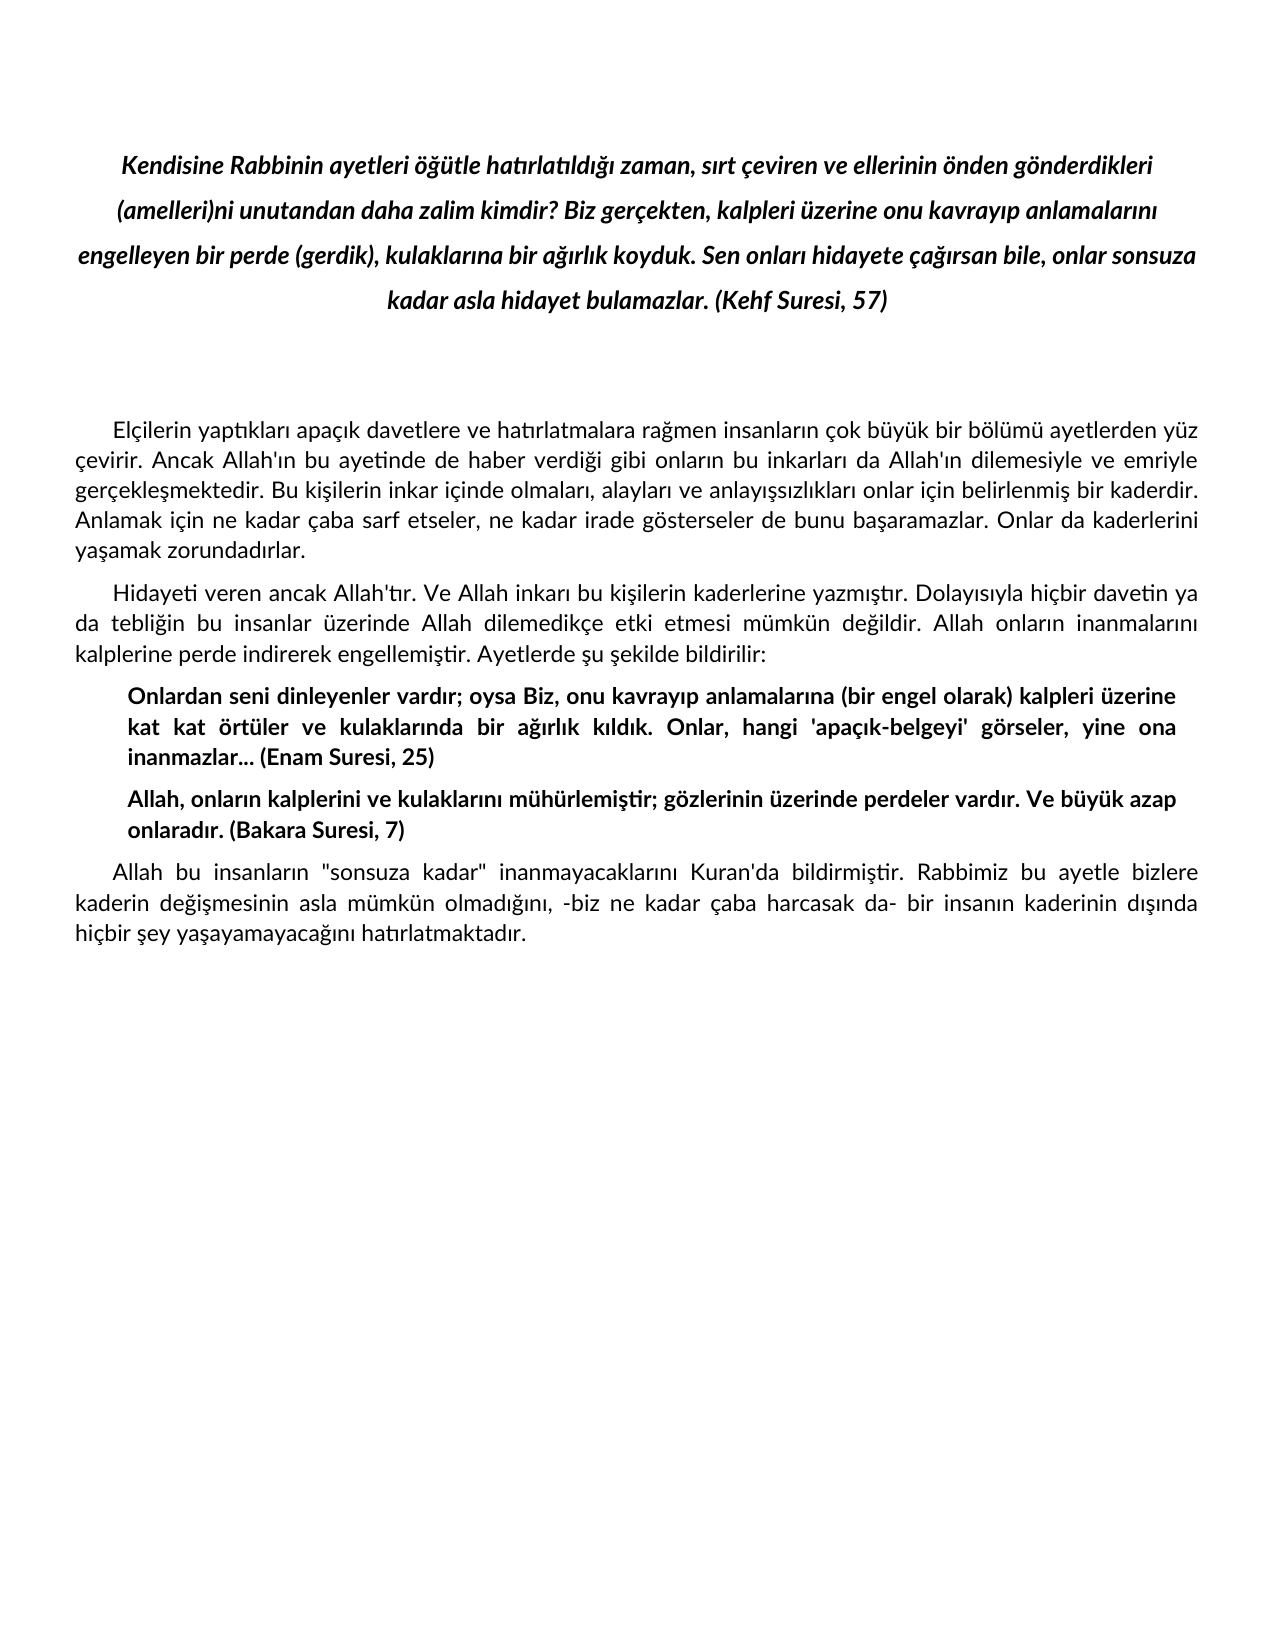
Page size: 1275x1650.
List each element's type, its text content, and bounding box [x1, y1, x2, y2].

text Allah, onların kalplerini ve kulaklarını mühürlemiştir; gözlerinin üzerinde perdeler vardır. Ve büyük azap onlaradır. (Bakara Suresi, 7) [127, 785, 1177, 843]
text Onlardan seni dinleyenler vardır; oysa Biz, onu kavrayıp anlamalarına (bir engel olarak) kalpleri üzerine kat kat örtüler ve kulaklarında bir ağırlık kıldık. Onlar, hangi 'apaçık-belgeyi' görseler, yine ona inanmazlar... (Enam Suresi, 25) [127, 682, 1177, 770]
text Hidayeti veren ancak Allah'tır. Ve Allah inkarı bu kişilerin kaderlerine yazmıştır. Dolayısıyla hiçbir davetin ya da tebliğin bu insanlar üzerinde Allah dilemedikçe etki etmesi mümkün değildir. Allah onların inanmalarını kalplerine perde indirerek engellemiştir. Ayetlerde şu şekilde bildirilir: [75, 579, 1200, 667]
text Allah bu insanların "sonsuza kadar" inanmayacaklarını Kuran'da bildirmiştir. Rabbimiz bu ayetle bizlere kaderin değişmesinin asla mümkün olmadığını, -biz ne kadar çaba harcasak da- bir insanın kaderinin dışında hiçbir şey yaşayamayacağını hatırlatmaktadır. [75, 858, 1200, 946]
text Elçilerin yaptıkları apaçık davetlere ve hatırlatmalara rağmen insanların çok büyük bir bölümü ayetlerden yüz çevirir. Ancak Allah'ın bu ayetinde de haber verdiği gibi onların bu inkarları da Allah'ın dilemesiyle ve emriyle gerçekleşmektedir. Bu kişilerin inkar içinde olmaları, alayları ve anlayışsızlıkları onlar için belirlenmiş bir kaderdir. Anlamak için ne kadar çaba sarf etseler, ne kadar irade gösterseler de bunu başaramazlar. Onlar da kaderlerini yaşamak zorundadırlar. [75, 415, 1200, 564]
text Kendisine Rabbinin ayetleri öğütle hatırlatıldığı zaman, sırt çeviren ve ellerinin önden gönderdikleri (amelleri)ni unutandan daha zalim kimdir? Biz gerçekten, kalpleri üzerine onu kavrayıp anlamalarını engelleyen bir perde (gerdik), kulaklarına bir ağırlık koyduk. Sen onları hidayete çağırsan bile, onlar sonsuza kadar asla hidayet bulamazlar. (Kehf Suresi, 57) [75, 150, 1200, 315]
